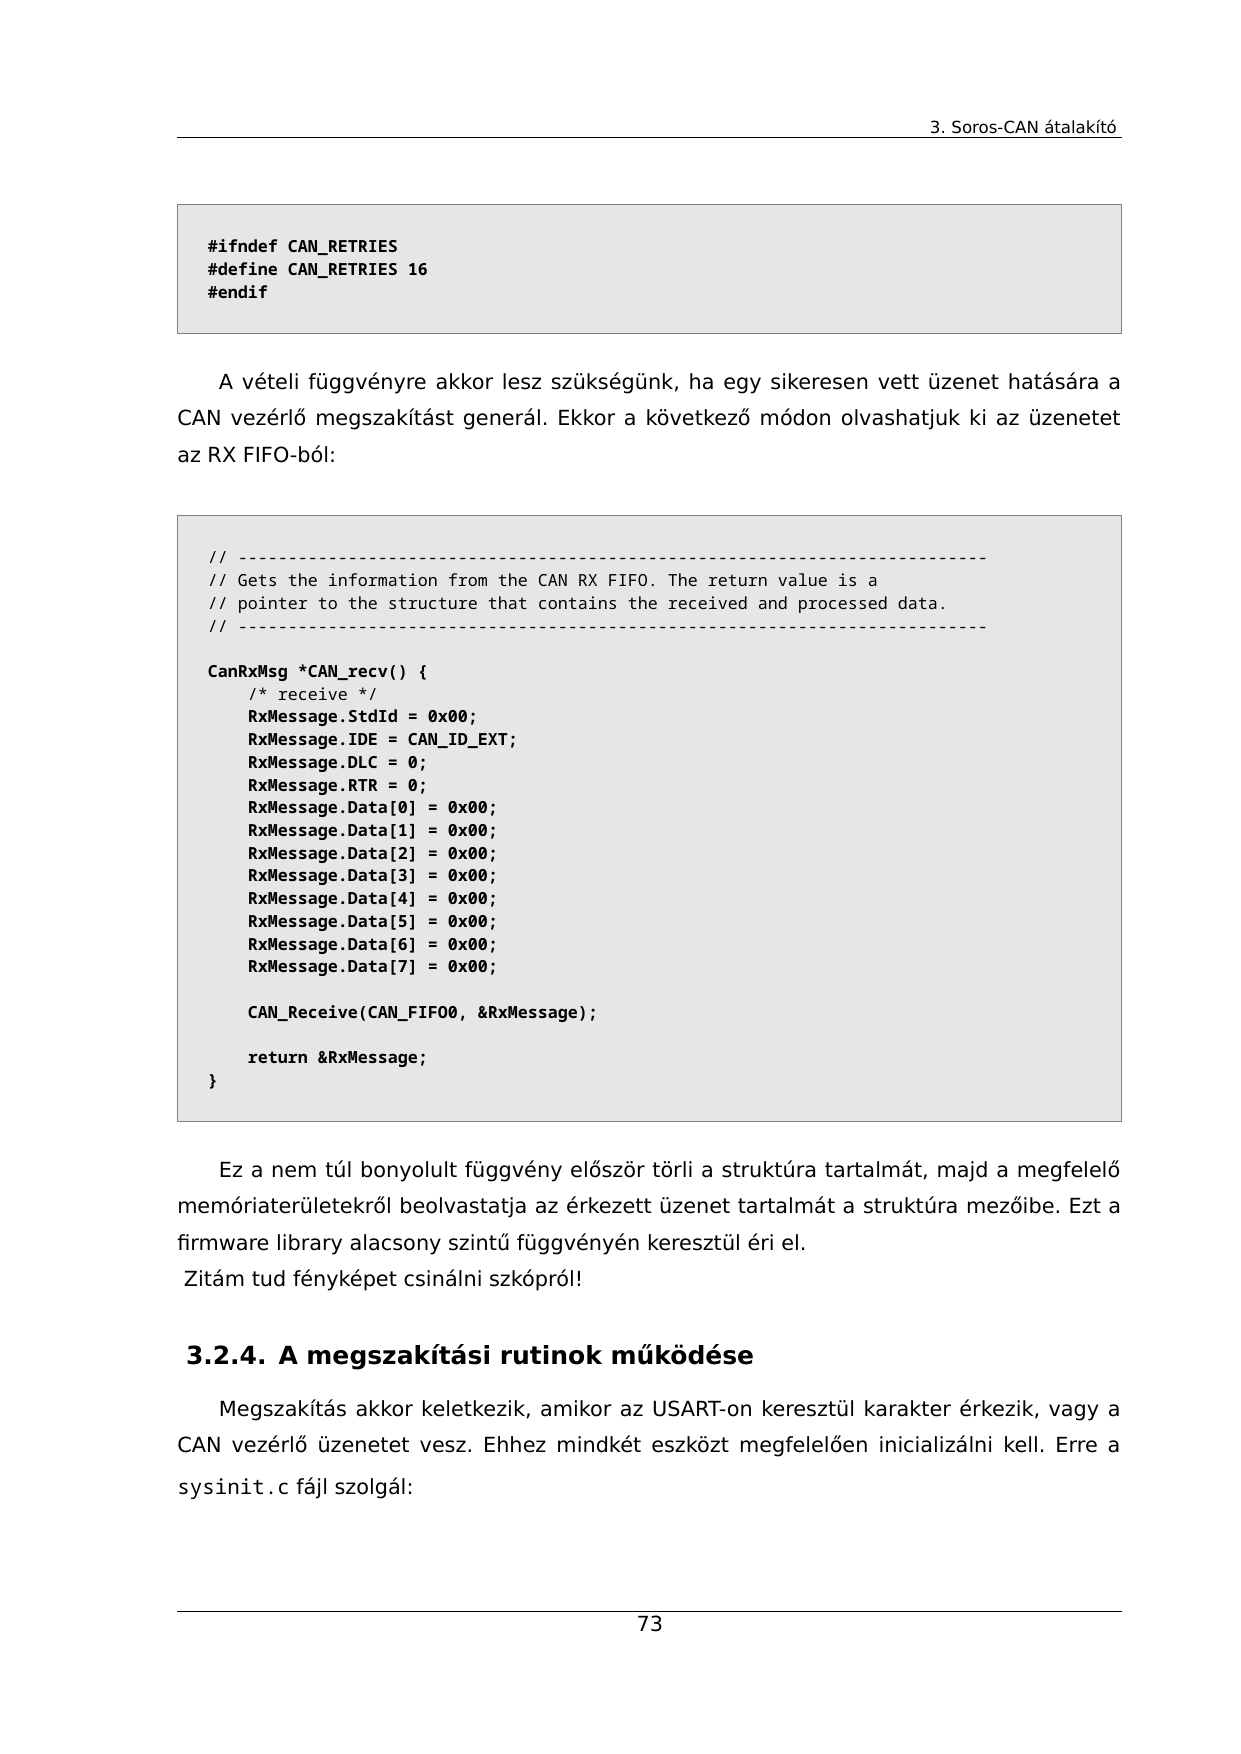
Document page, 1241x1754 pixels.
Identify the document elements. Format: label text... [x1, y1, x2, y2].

text Zitám tud fényképet csi­nálni szkópról! [177, 1267, 1122, 1291]
text // --------------------------------------------------------------------------- // Gets the information from the CAN RX FIFO. The return value is a // pointer to the structure that contains the received and processed data. // --------------------------------------------------------------------------- CanRxMsg *CAN_recv() { /* receive */ RxMessage.StdId = 0x00; RxMessage.IDE = CAN_ID_EXT; RxMessage.DLC = 0; RxMessage.RTR = 0; RxMessage.Data[0] = 0x00; RxMessage.Data[1] = 0x00; RxMessage.Data[2] = 0x00; RxMessage.Data[3] = 0x00; RxMessage.Data[4] = 0x00; RxMessage.Data[5] = 0x00; RxMessage.Data[6] = 0x00; RxMessage.Data[7] = 0x00; CAN_Receive(CAN_FIFO0, &RxMessage); return &RxMessage; } [178, 516, 1121, 1121]
text Megszakítás akkor keletkezik, amikor az USART-on keresztül karakter érkezik, vagy a CAN vezérlő üzenetet vesz. Ehhez mindkét eszközt megfelelően inicializálni kell. Erre a sysinit.c fájl szolgál: [177, 1397, 1122, 1500]
text A vételi függvényre akkor lesz szükségünk, ha egy sikeresen vett üzenet hatására a CAN vezérlő megszakítást generál. Ekkor a következő módon olvashatjuk ki az üzenetet az RX FIFO-ból: [177, 370, 1122, 467]
text Ez a nem túl bonyolult függvény először törli a struktúra tartalmát, majd a megfelelő memóriaterületekről beolvastatja az érkezett üzenet tartalmát a struktúra mezőibe. Ezt a firmware library alacsony szintű függvényén keresztül éri el. [177, 1158, 1122, 1255]
text #ifndef CAN_RETRIES #define CAN_RETRIES 16 #endif [178, 205, 1121, 333]
subtitle A megszakítási rutinok működése [177, 1341, 1122, 1370]
